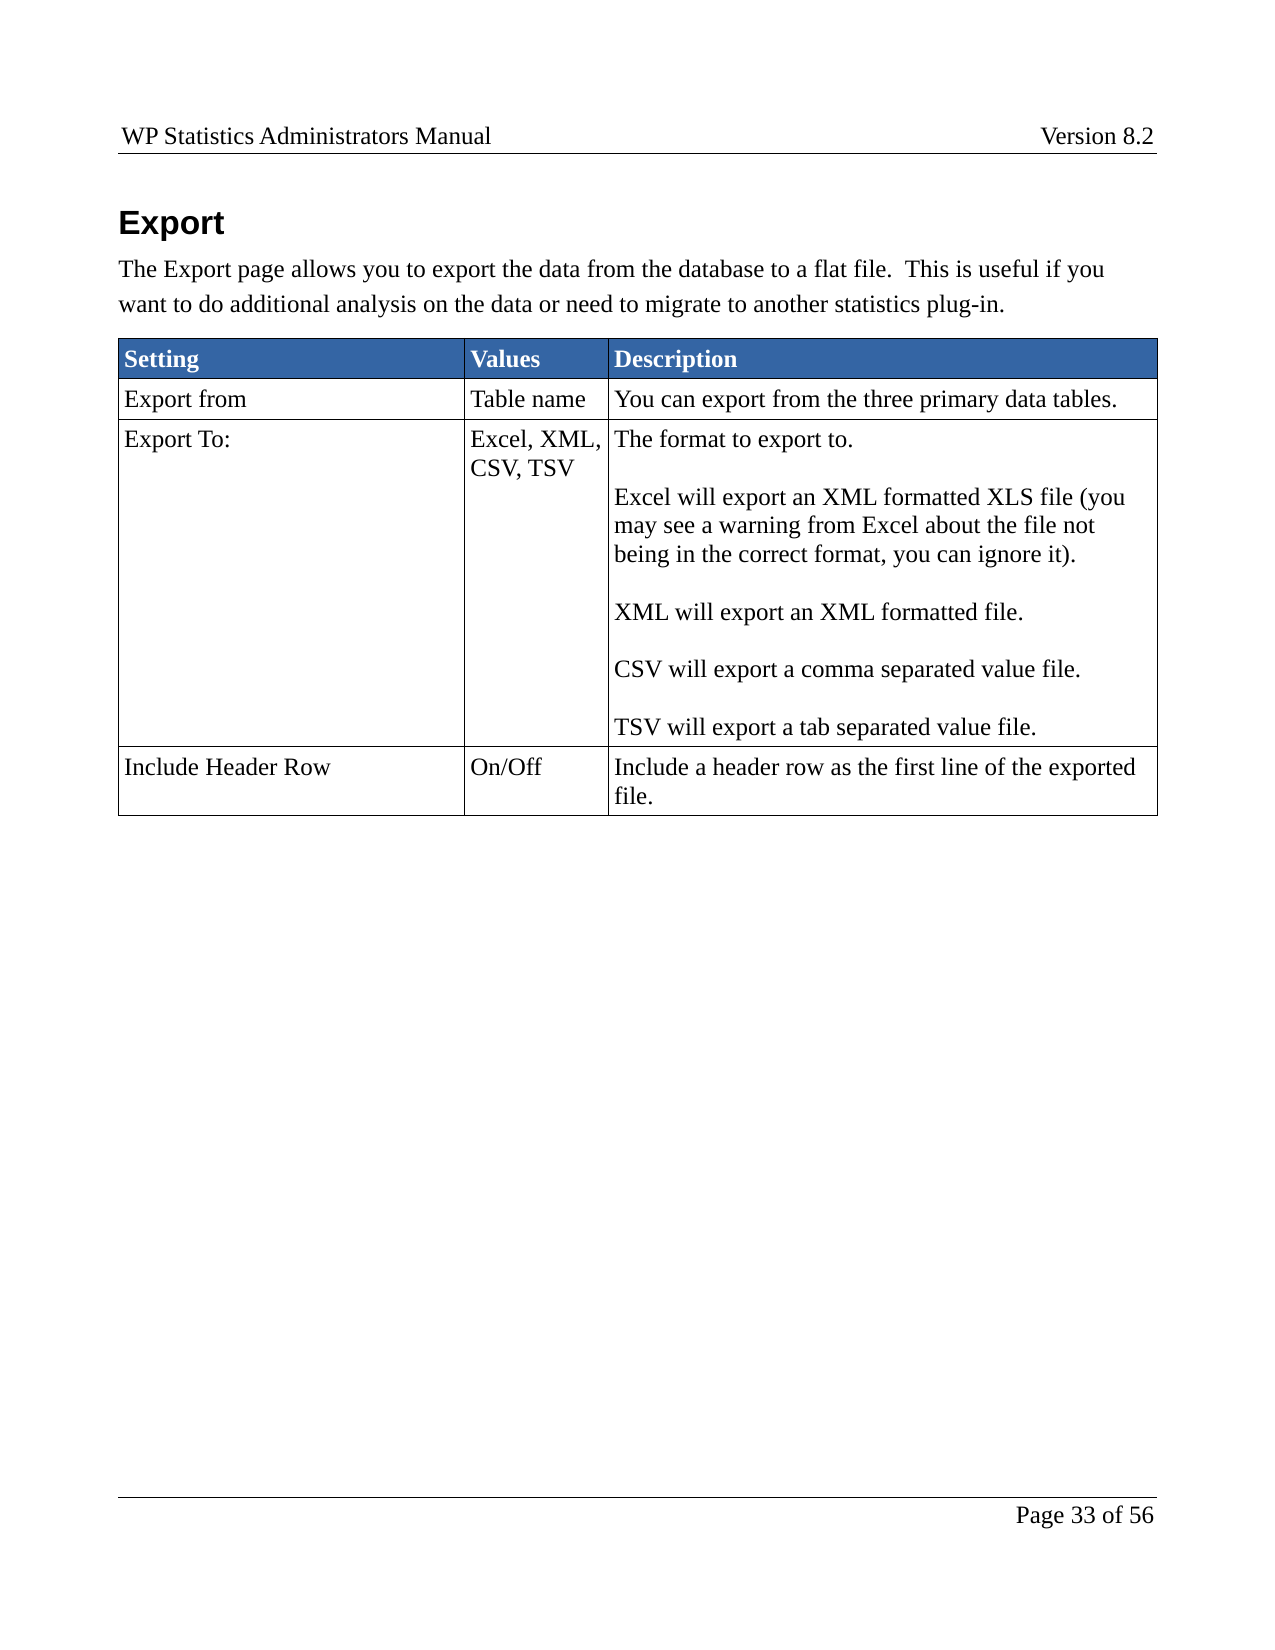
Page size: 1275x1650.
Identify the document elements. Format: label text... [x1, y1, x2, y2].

table_cell Include a header row as the first line of the exported file. [609, 747, 1157, 815]
table_cell Export from [119, 379, 464, 418]
table_header Description [609, 339, 1157, 378]
table_header Setting [119, 339, 464, 378]
subtitle Export [118, 203, 1157, 242]
table_cell Include Header Row [119, 747, 464, 815]
table_cell Export To: [119, 420, 464, 746]
table_cell Table name [465, 379, 608, 418]
table_cell Excel, XML, CSV, TSV [465, 420, 608, 746]
table_header Values [465, 339, 608, 378]
table_cell The format to export to. Excel will export an XML formatted XLS file (you may see a warning from Excel about the file not being in the correct format, you can ignore it). XML will export an XML formatted file. CSV will export a comma separated value file. TSV will export a tab separated value file. [609, 420, 1157, 746]
text The Export page allows you to export the data from the database to a flat file. This is useful if you want to do additional analysis on the data or need to migrate to another statistics plug-in. [118, 254, 1157, 317]
table_cell On/Off [465, 747, 608, 815]
table_cell You can export from the three primary data tables. [609, 379, 1157, 418]
